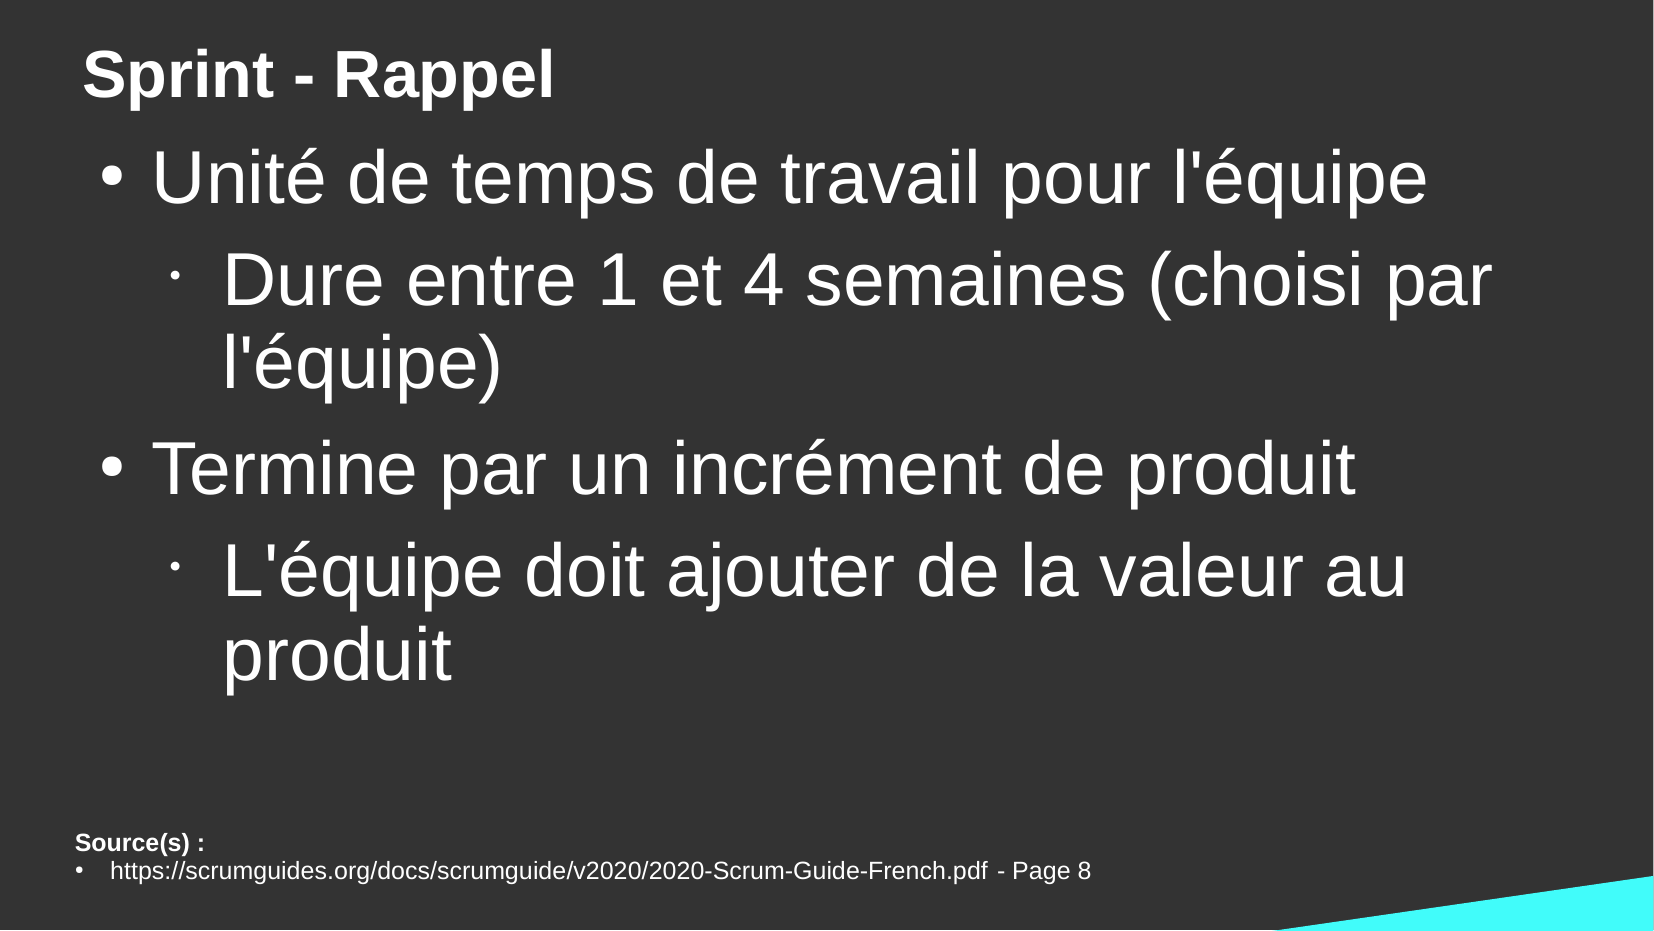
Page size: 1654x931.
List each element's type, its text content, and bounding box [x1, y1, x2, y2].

text_box Source(s) : https://scrumguides.org/docs/scrumguide/v2020/2020-Scrum-Guide-French.pdf - Page 8 [60, 821, 1546, 921]
title Sprint - Rappel [82, 37, 1571, 122]
text_box [1271, 875, 1654, 931]
list Unité de temps de travail pour l'équipe Dure entre 1 et 4 semaines (choisi par l'équipe) Termine par un incrément de produit L'équipe doit ajouter de la valeur au produit [80, 135, 1620, 777]
